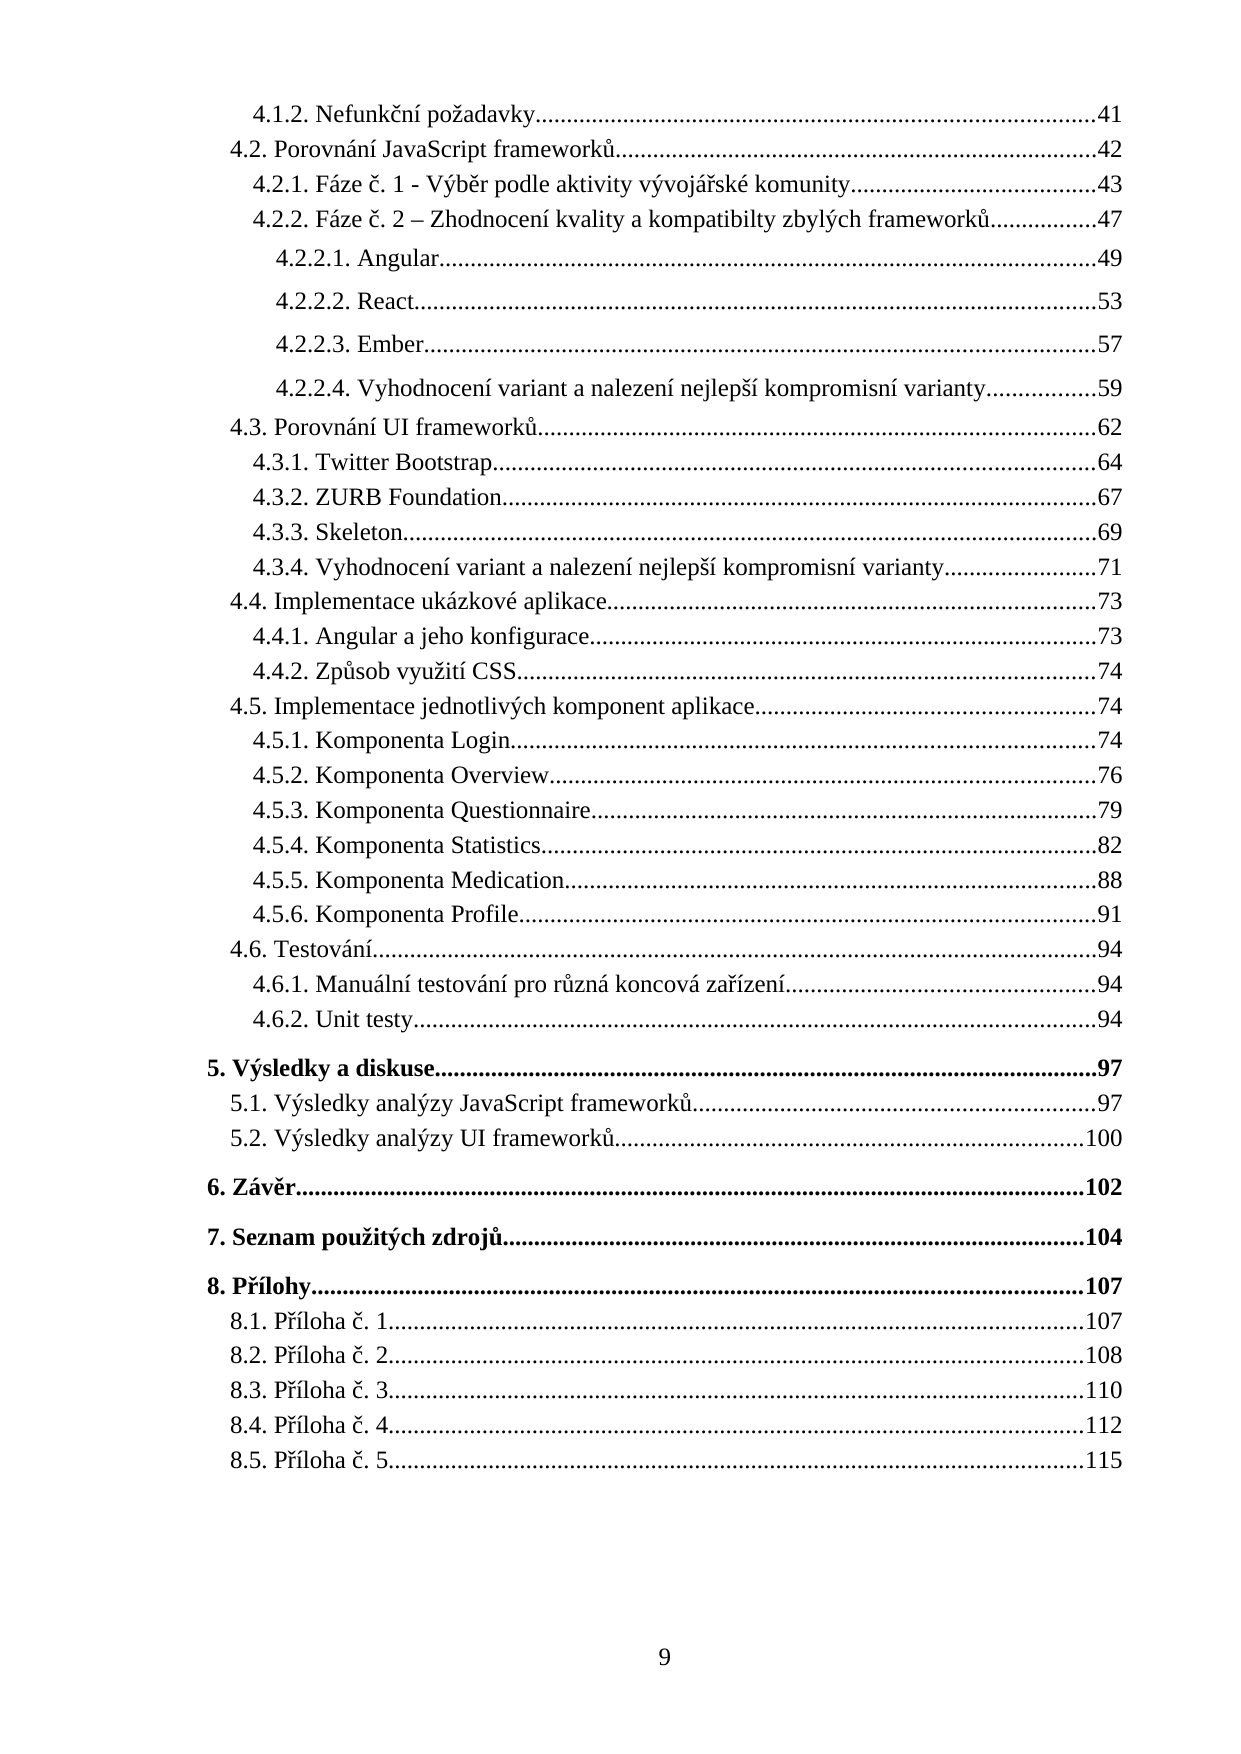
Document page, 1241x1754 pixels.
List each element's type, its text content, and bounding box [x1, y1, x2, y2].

text 8.2. Příloha č. 2 108 [230, 1344, 1122, 1369]
text 8.5. Příloha č. 5 115 [230, 1449, 1122, 1473]
text 4.3.2. ZURB Foundation 67 [253, 486, 1122, 510]
text 4.2.2.3. Ember 57 [276, 329, 1122, 358]
text 4.5.5. Komponenta Medication 88 [253, 869, 1122, 893]
text 7. Seznam použitých zdrojů 104 [207, 1226, 1122, 1250]
text 4.4.1. Angular a jeho konfigurace 73 [253, 625, 1122, 649]
text 4.4.2. Způsob využití CSS 74 [253, 660, 1122, 684]
text 4.6.2. Unit testy 94 [253, 1008, 1122, 1032]
text 4.6.1. Manuální testování pro různá koncová zařízení 94 [253, 973, 1122, 997]
text 4.5.2. Komponenta Overview 76 [253, 764, 1122, 789]
text 8. Přílohy 107 [207, 1275, 1122, 1299]
text 4.1.2. Nefunkční požadavky 41 [253, 103, 1122, 128]
text 4.5.3. Komponenta Questionnaire 79 [253, 799, 1122, 823]
text 4.5.4. Komponenta Statistics 82 [253, 834, 1122, 858]
text 8.4. Příloha č. 4 112 [230, 1414, 1122, 1438]
text 4.2.2.2. React 53 [276, 286, 1122, 315]
text 4.5.1. Komponenta Login 74 [253, 729, 1122, 754]
text 8.1. Příloha č. 1 107 [230, 1310, 1122, 1334]
text 4.2.1. Fáze č. 1 - Výběr podle aktivity vývojářské komunity 43 [253, 173, 1122, 197]
text 4.3. Porovnání UI frameworků 62 [230, 416, 1122, 441]
text 5.2. Výsledky analýzy UI frameworků 100 [230, 1127, 1122, 1151]
text 5.1. Výsledky analýzy JavaScript frameworků 97 [230, 1092, 1122, 1116]
text 5. Výsledky a diskuse 97 [207, 1057, 1122, 1082]
text 4.2.2.4. Vyhodnocení variant a nalezení nejlepší kompromisní varianty 59 [276, 373, 1122, 402]
text 4.6. Testování 94 [230, 938, 1122, 963]
text 4.3.1. Twitter Bootstrap 64 [253, 451, 1122, 476]
text 4.3.4. Vyhodnocení variant a nalezení nejlepší kompromisní varianty 71 [253, 556, 1122, 580]
text 4.5. Implementace jednotlivých komponent aplikace 74 [230, 695, 1122, 719]
text 6. Závěr 102 [207, 1176, 1122, 1201]
text 4.2.2.1. Angular 49 [276, 243, 1122, 271]
text 4.2. Porovnání JavaScript frameworků 42 [230, 138, 1122, 163]
text 4.4. Implementace ukázkové aplikace 73 [230, 590, 1122, 615]
text 4.3.3. Skeleton 69 [253, 521, 1122, 545]
text 4.2.2. Fáze č. 2 – Zhodnocení kvality a kompatibilty zbylých frameworků 47 [253, 208, 1122, 232]
text 8.3. Příloha č. 3 110 [230, 1379, 1122, 1404]
text 4.5.6. Komponenta Profile 91 [253, 903, 1122, 928]
